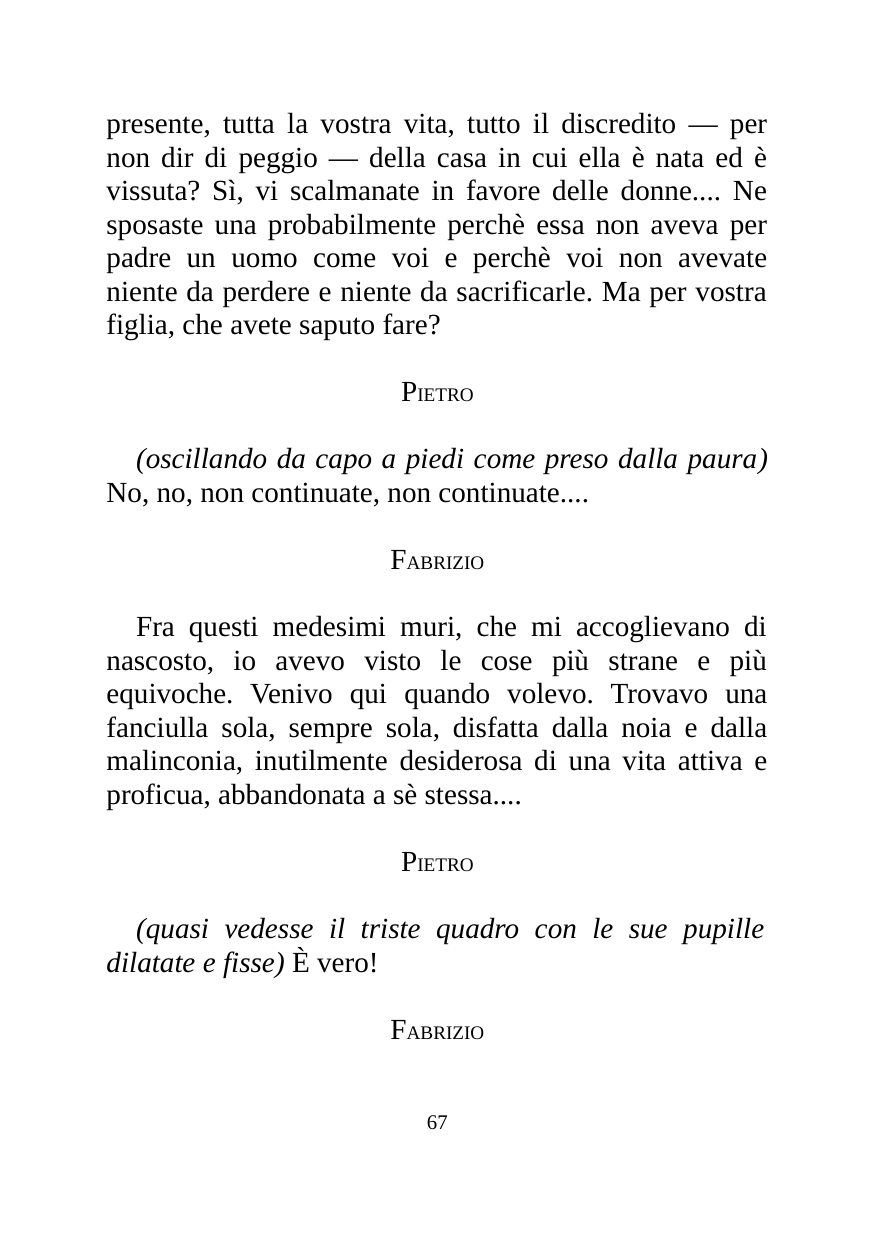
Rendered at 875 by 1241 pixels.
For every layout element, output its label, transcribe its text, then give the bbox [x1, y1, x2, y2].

text Fra questi medesimi muri, che mi accoglievano di nascosto, io avevo visto le cose più strane e più equivoche. Venivo qui quando volevo. Trovavo una fanciulla sola, sempre sola, disfatta dalla noia e dalla malinconia, inutilmente desiderosa di una vita attiva e proficua, abbandonata a sè stessa.... [106, 609, 768, 811]
text Fabrizio [106, 542, 768, 576]
text (quasi vedesse il triste quadro con le sue pupille dilatate e fisse) È vero! [106, 911, 768, 978]
text Pietro [106, 374, 768, 408]
text presente, tutta la vostra vita, tutto il discredito — per non dir di peggio — della casa in cui ella è nata ed è vissuta? Sì, vi scalmanate in favore delle donne.... Ne sposaste una probabilmente perchè essa non aveva per padre un uomo come voi e perchè voi non avevate niente da perdere e niente da sacrificarle. Ma per vostra figlia, che avete saputo fare? [106, 106, 768, 341]
text Pietro [106, 844, 768, 878]
text Fabrizio [106, 1012, 768, 1045]
text (oscillando da capo a piedi come preso dalla paura) No, no, non continuate, non continuate.... [106, 442, 768, 509]
